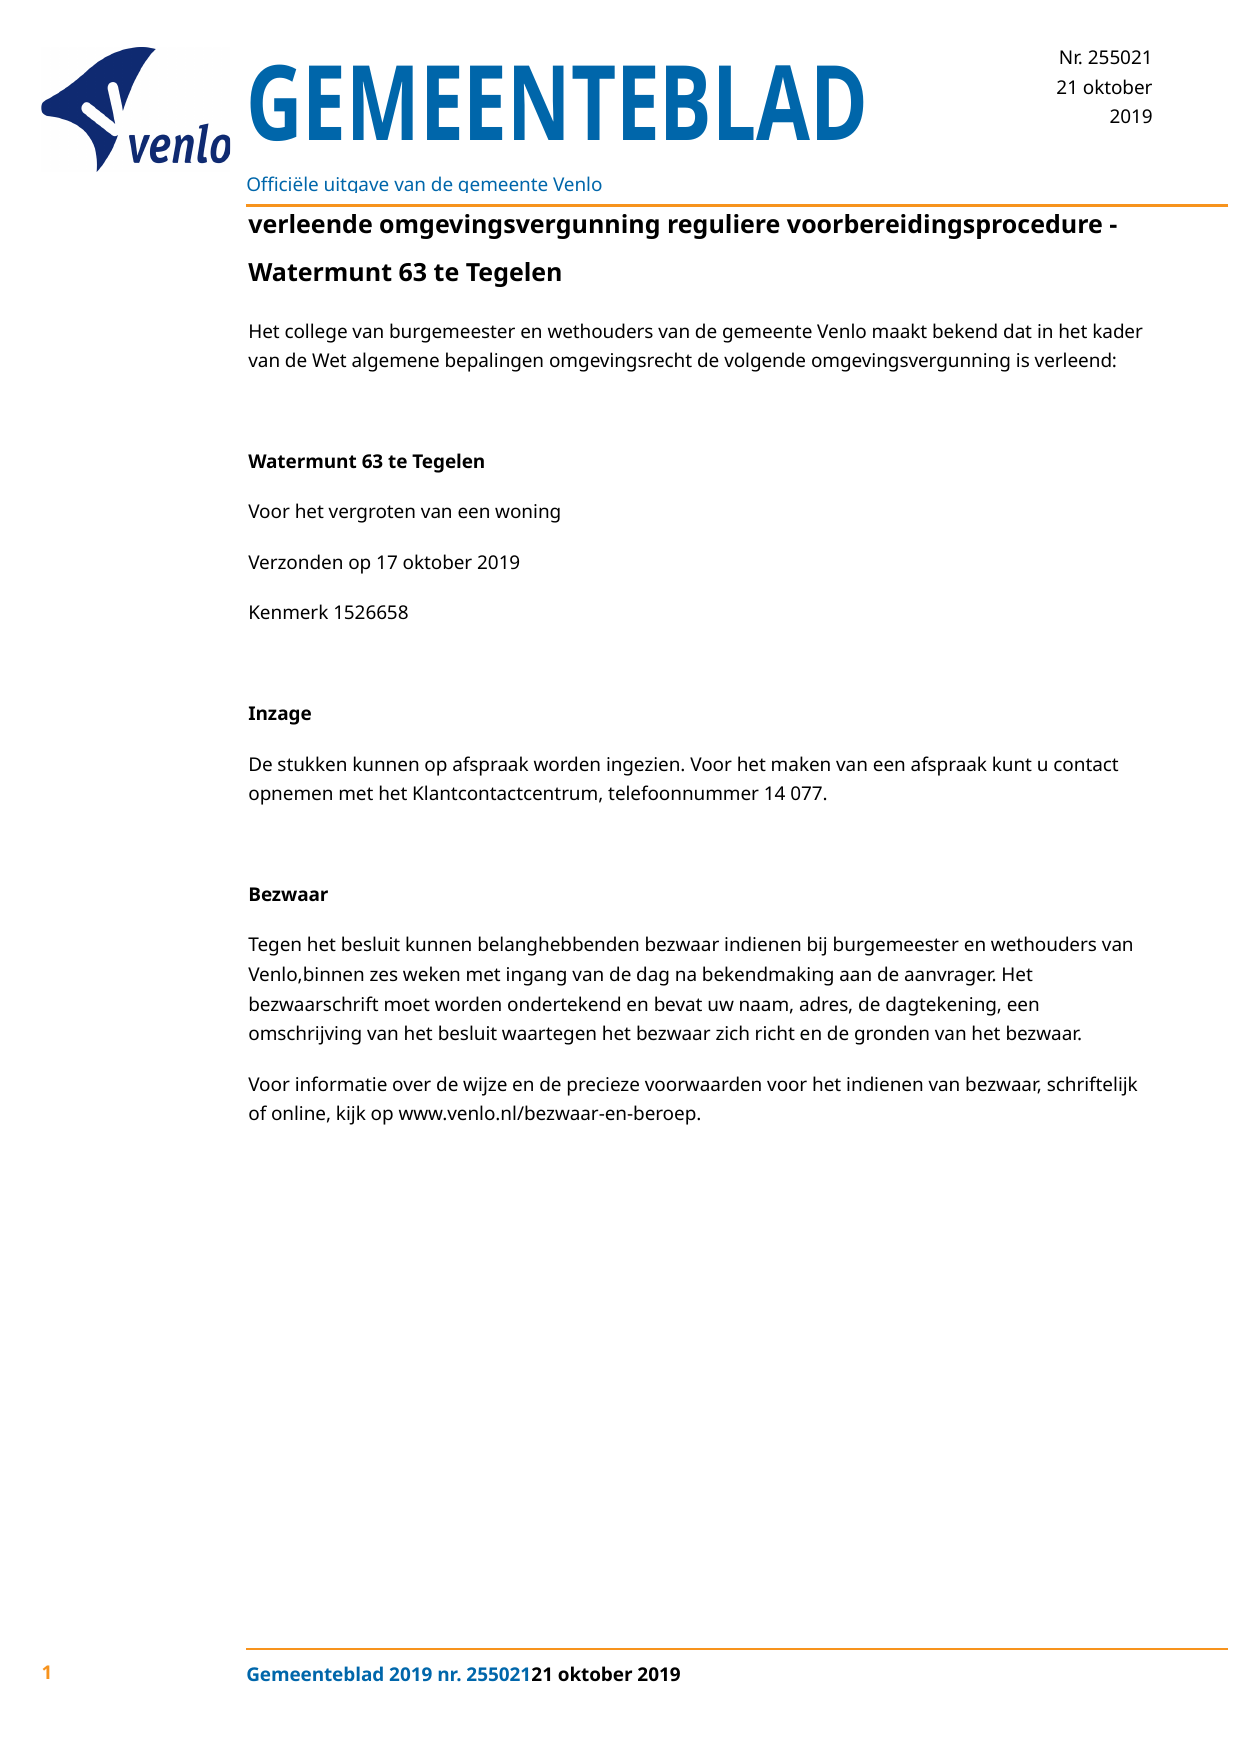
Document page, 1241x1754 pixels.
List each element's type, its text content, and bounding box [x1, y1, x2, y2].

text Voor het vergroten van een woning [248, 499, 1152, 524]
text Verzonden op 17 oktober 2019 [248, 549, 1152, 575]
text De stukken kunnen op afspraak worden ingezien. Voor het maken van een afspraak kunt u contact opnemen met het Klantcontactcentrum, telefoonnummer 14 077. [248, 751, 1152, 806]
text Voor informatie over de wijze en de precieze voorwaarden voor het indienen van bezwaar, schriftelijk of online, kijk op www.venlo.nl/bezwaar-en-beroep. [248, 1071, 1152, 1126]
picture [41, 47, 231, 172]
text Bezwaar [248, 881, 1152, 907]
text Het college van burgemeester en wethouders van de gemeente Venlo maakt bekend dat in het kader van de Wet algemene bepalingen omgevingsrecht de volgende omgevingsvergunning is verleend: [248, 318, 1152, 373]
text verleende omgevingsvergunning reguliere voorbereidingsprocedure - Watermunt 63 te Tegelen [248, 207, 1152, 288]
text Watermunt 63 te Tegelen [248, 448, 1152, 474]
text Kenmerk 1526658 [248, 599, 1152, 625]
text Tegen het besluit kunnen belanghebbenden bezwaar indienen bij burgemeester en wethouders van Venlo,binnen zes weken met ingang van de dag na bekendmaking aan de aanvrager. Het bezwaarschrift moet worden ondertekend en bevat uw naam, adres, de dagtekening, een omschrijving van het besluit waartegen het bezwaar zich richt en de gronden van het bezwaar. [248, 932, 1152, 1046]
text Inzage [248, 700, 1152, 726]
